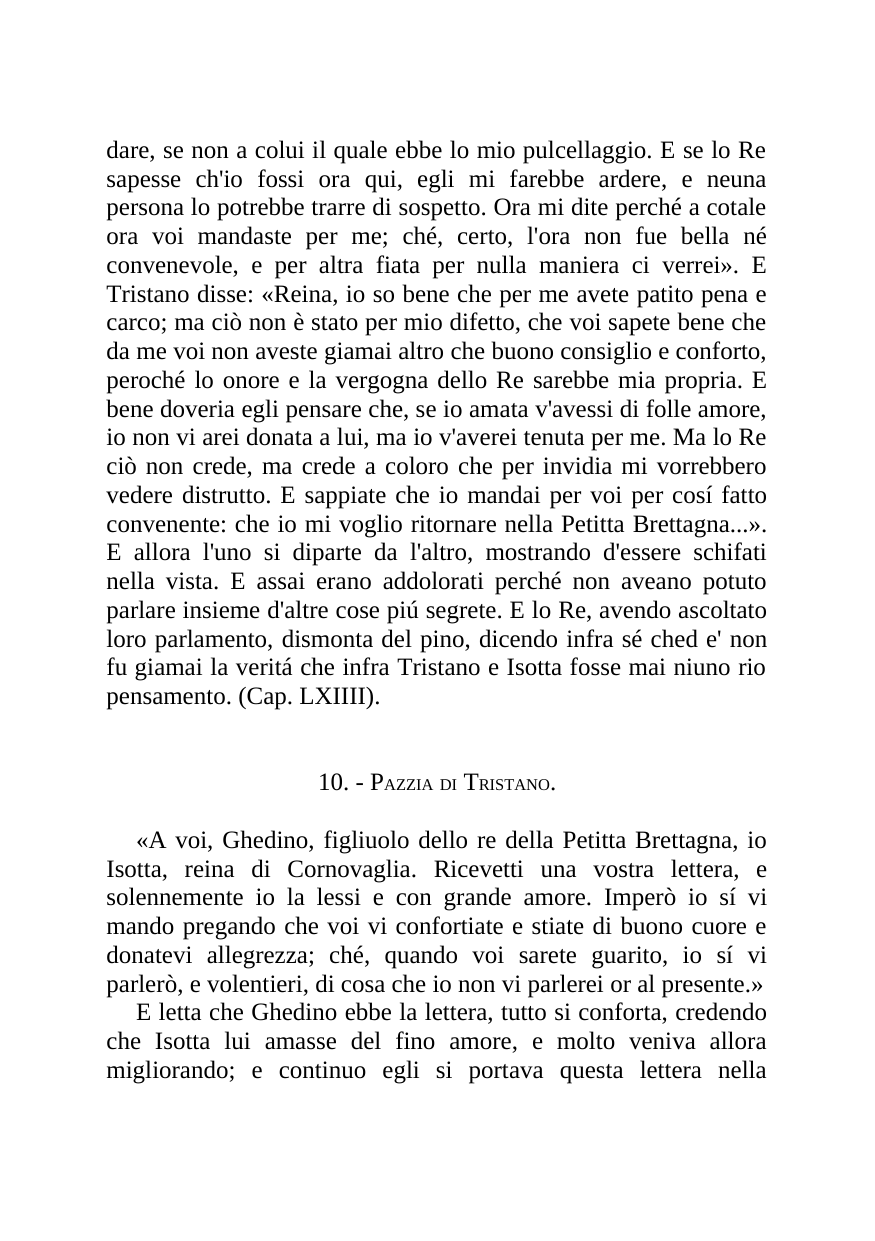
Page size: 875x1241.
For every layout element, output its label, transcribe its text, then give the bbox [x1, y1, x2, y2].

text E letta che Ghedino ebbe la lettera, tutto si conforta, credendo che Isotta lui amasse del fino amore, e molto veniva allora migliorando; e continuo egli si portava questa lettera nella [106, 997, 768, 1084]
text 10. - Pazzia di Tristano. [106, 767, 768, 796]
text «A voi, Ghedino, figliuolo dello re della Petitta Brettagna, io Isotta, reina di Cornovaglia. Ricevetti una vostra lettera, e solennemente io la lessi e con grande amore. Imperò io sí vi mando pregando che voi vi confortiate e stiate di buono cuore e donatevi allegrezza; ché, quando voi sarete guarito, io sí vi parlerò, e volentieri, di cosa che io non vi parlerei or al presente.» [106, 825, 768, 997]
text dare, se non a colui il quale ebbe lo mio pulcellaggio. E se lo Re sapesse ch'io fossi ora qui, egli mi farebbe ardere, e neuna persona lo potrebbe trarre di sospetto. Ora mi dite perché a cotale ora voi mandaste per me; ché, certo, l'ora non fue bella né convenevole, e per altra fiata per nulla maniera ci verrei». E Tristano disse: «Reina, io so bene che per me avete patito pena e carco; ma ciò non è stato per mio difetto, che voi sapete bene che da me voi non aveste giamai altro che buono consiglio e conforto, peroché lo onore e la vergogna dello Re sarebbe mia propria. E bene doveria egli pensare che, se io amata v'avessi di folle amore, io non vi arei donata a lui, ma io v'averei tenuta per me. Ma lo Re ciò non crede, ma crede a coloro che per invidia mi vorrebbero vedere distrutto. E sappiate che io mandai per voi per cosí fatto convenente: che io mi voglio ritornare nella Petitta Brettagna...». E allora l'uno si diparte da l'altro, mostrando d'essere schifati nella vista. E assai erano addolorati perché non aveano potuto parlare insieme d'altre cose piú segrete. E lo Re, avendo ascoltato loro parlamento, dismonta del pino, dicendo infra sé ched e' non fu giamai la veritá che infra Tristano e Isotta fosse mai niuno rio pensamento. (Cap. LXIIII). [106, 135, 768, 710]
